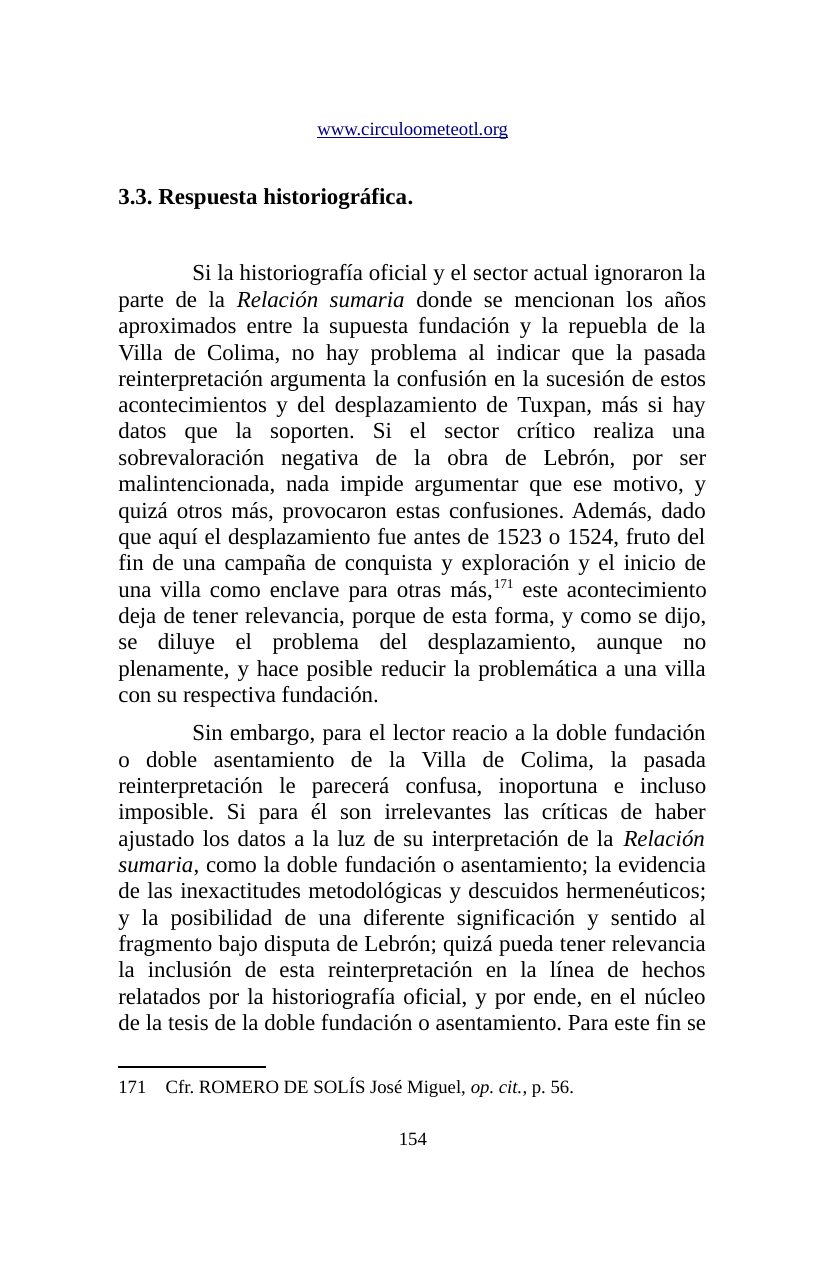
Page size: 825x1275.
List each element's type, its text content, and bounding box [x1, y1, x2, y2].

text 3.3. Respuesta historiográfica. [118, 183, 707, 209]
text Si la historiografía oficial y el sector actual ignoraron la parte de la Relación sumaria donde se mencionan los años aproximados entre la supuesta fundación y la repuebla de la Villa de Colima, no hay problema al indicar que la pasada reinterpretación argumenta la confusión en la sucesión de estos acontecimientos y del desplazamiento de Tuxpan, más si hay datos que la soporten. Si el sector crítico realiza una sobrevaloración negativa de la obra de Lebrón, por ser malintencionada, nada impide argumentar que ese motivo, y quizá otros más, provocaron estas confusiones. Además, dado que aquí el desplazamiento fue antes de 1523 o 1524, fruto del fin de una campaña de conquista y exploración y el inicio de una villa como enclave para otras más, este acontecimiento deja de tener relevancia, porque de esta forma, y como se dijo, se diluye el problema del desplazamiento, aunque no plenamente, y hace posible reducir la problemática a una villa con su respectiva fundación. [118, 259, 707, 707]
text Sin embargo, para el lector reacio a la doble fundación o doble asentamiento de la Villa de Colima, la pasada reinterpretación le parecerá confusa, inoportuna e incluso imposible. Si para él son irrelevantes las críticas de haber ajustado los datos a la luz de su interpretación de la Relación sumaria, como la doble fundación o asentamiento; la evidencia de las inexactitudes metodológicas y descuidos hermenéuticos; y la posibilidad de una diferente significación y sentido al fragmento bajo disputa de Lebrón; quizá pueda tener relevancia la inclusión de esta reinterpretación en la línea de hechos relatados por la historiografía oficial, y por ende, en el núcleo de la tesis de la doble fundación o asentamiento. Para este fin se [118, 719, 707, 1036]
text Cfr. ROMERO DE SOLÍS José Miguel, op. cit., p. 56. [118, 1076, 707, 1098]
